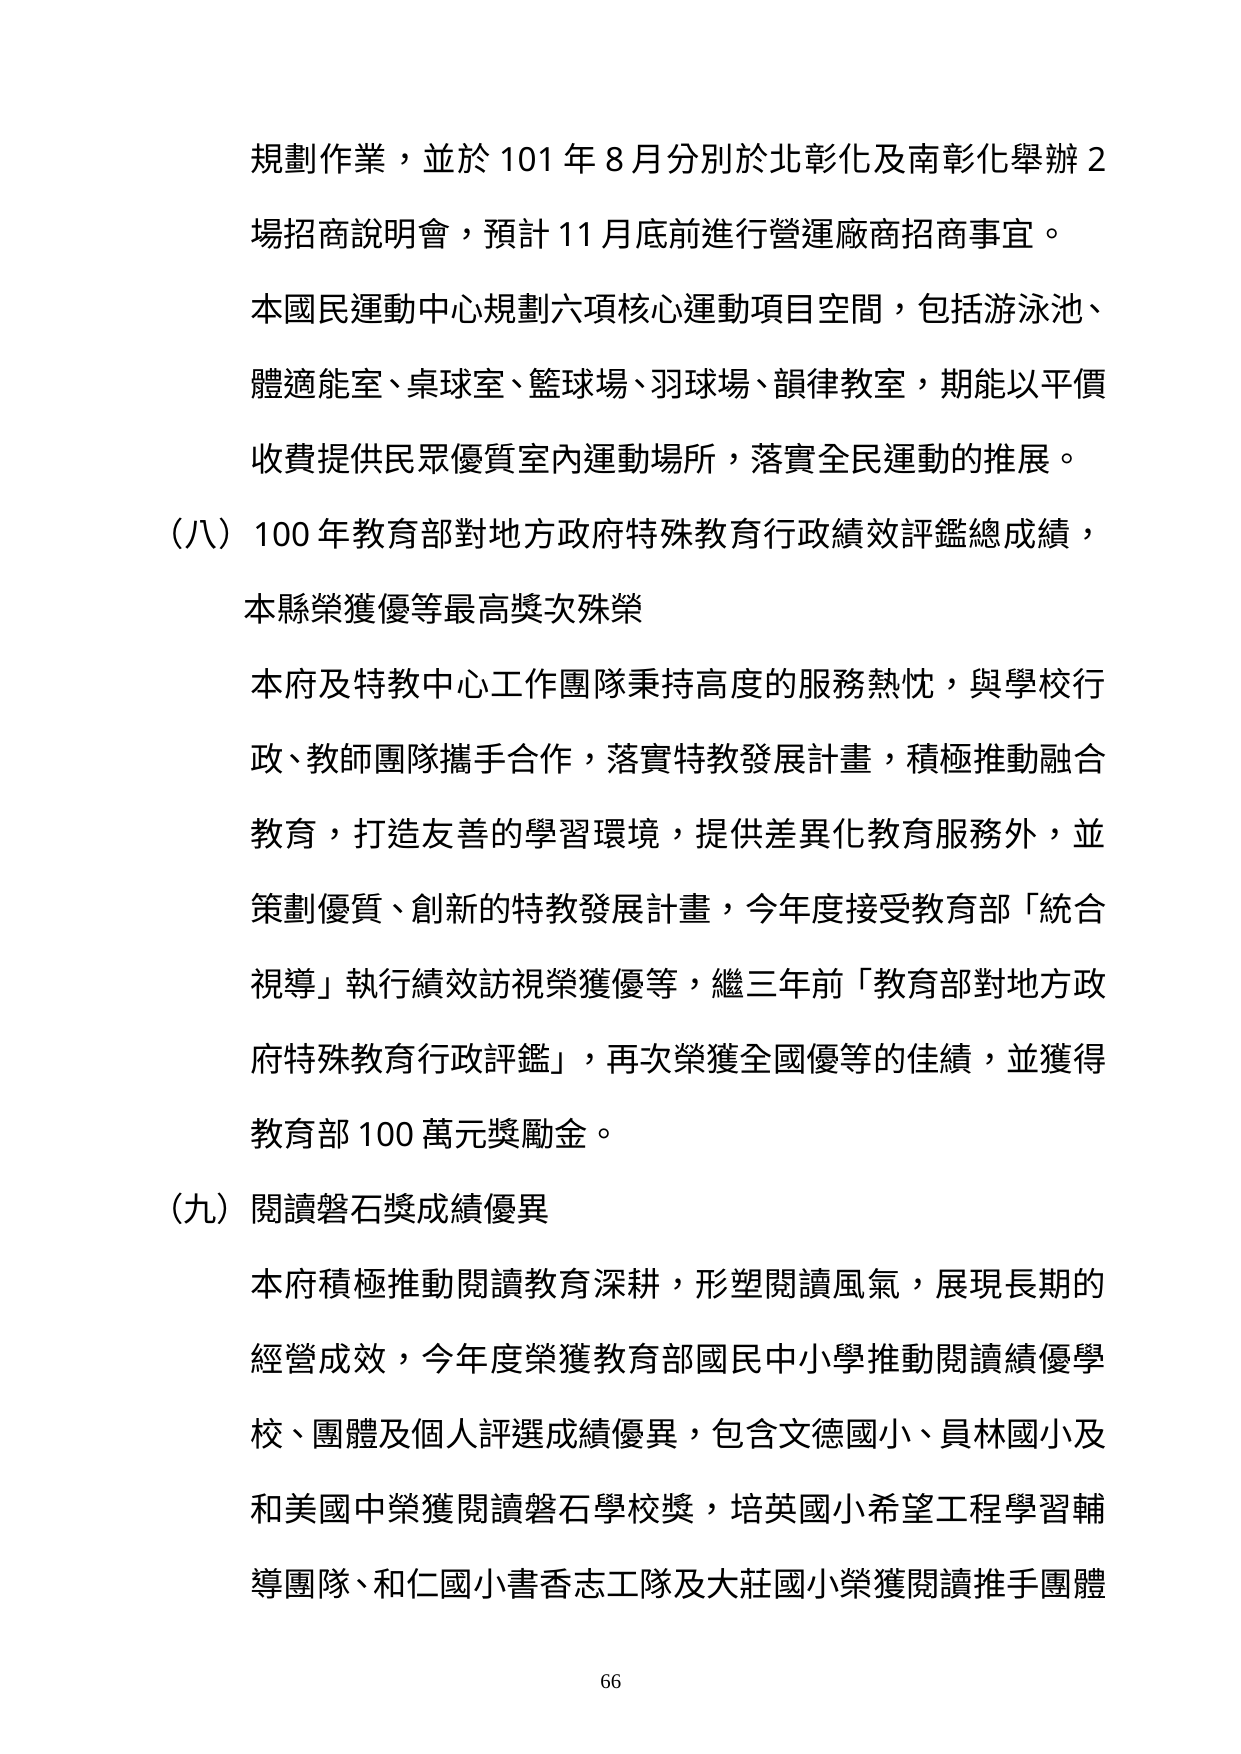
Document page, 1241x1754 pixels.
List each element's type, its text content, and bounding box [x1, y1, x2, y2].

text 本府及特教中心工作團隊秉持高度的服務熱忱，與學校行政、教師團隊攜手合作，落實特教發展計畫，積極推動融合教育，打造友善的學習環境，提供差異化教育服務外，並策劃優質、創新的特教發展計畫，今年度接受教育部「統合視導」執行績效訪視榮獲優等，繼三年前「教育部對地方政府特殊教育行政評鑑」，再次榮獲全國優等的佳績，並獲得教育部100萬元獎勵金。 [250, 645, 1106, 1170]
subtitle （八）100年教育部對地方政府特殊教育行政績效評鑑總成績，本縣榮獲優等最高獎次殊榮 [150, 495, 1106, 645]
text 規劃作業，並於101年8月分別於北彰化及南彰化舉辦2場招商說明會，預計11月底前進行營運廠商招商事宜。 [250, 120, 1106, 270]
subtitle （九）閱讀磐石獎成績優異 [150, 1170, 1106, 1245]
text 本國民運動中心規劃六項核心運動項目空間，包括游泳池、體適能室、桌球室、籃球場、羽球場、韻律教室，期能以平價收費提供民眾優質室內運動場所，落實全民運動的推展。 [250, 270, 1106, 495]
text 本府積極推動閱讀教育深耕，形塑閱讀風氣，展現長期的經營成效，今年度榮獲教育部國民中小學推動閱讀績優學校、團體及個人評選成績優異，包含文德國小、員林國小及和美國中榮獲閱讀磐石學校獎，培英國小希望工程學習輔導團隊、和仁國小書香志工隊及大莊國小榮獲閱讀推手團體 [250, 1245, 1106, 1620]
